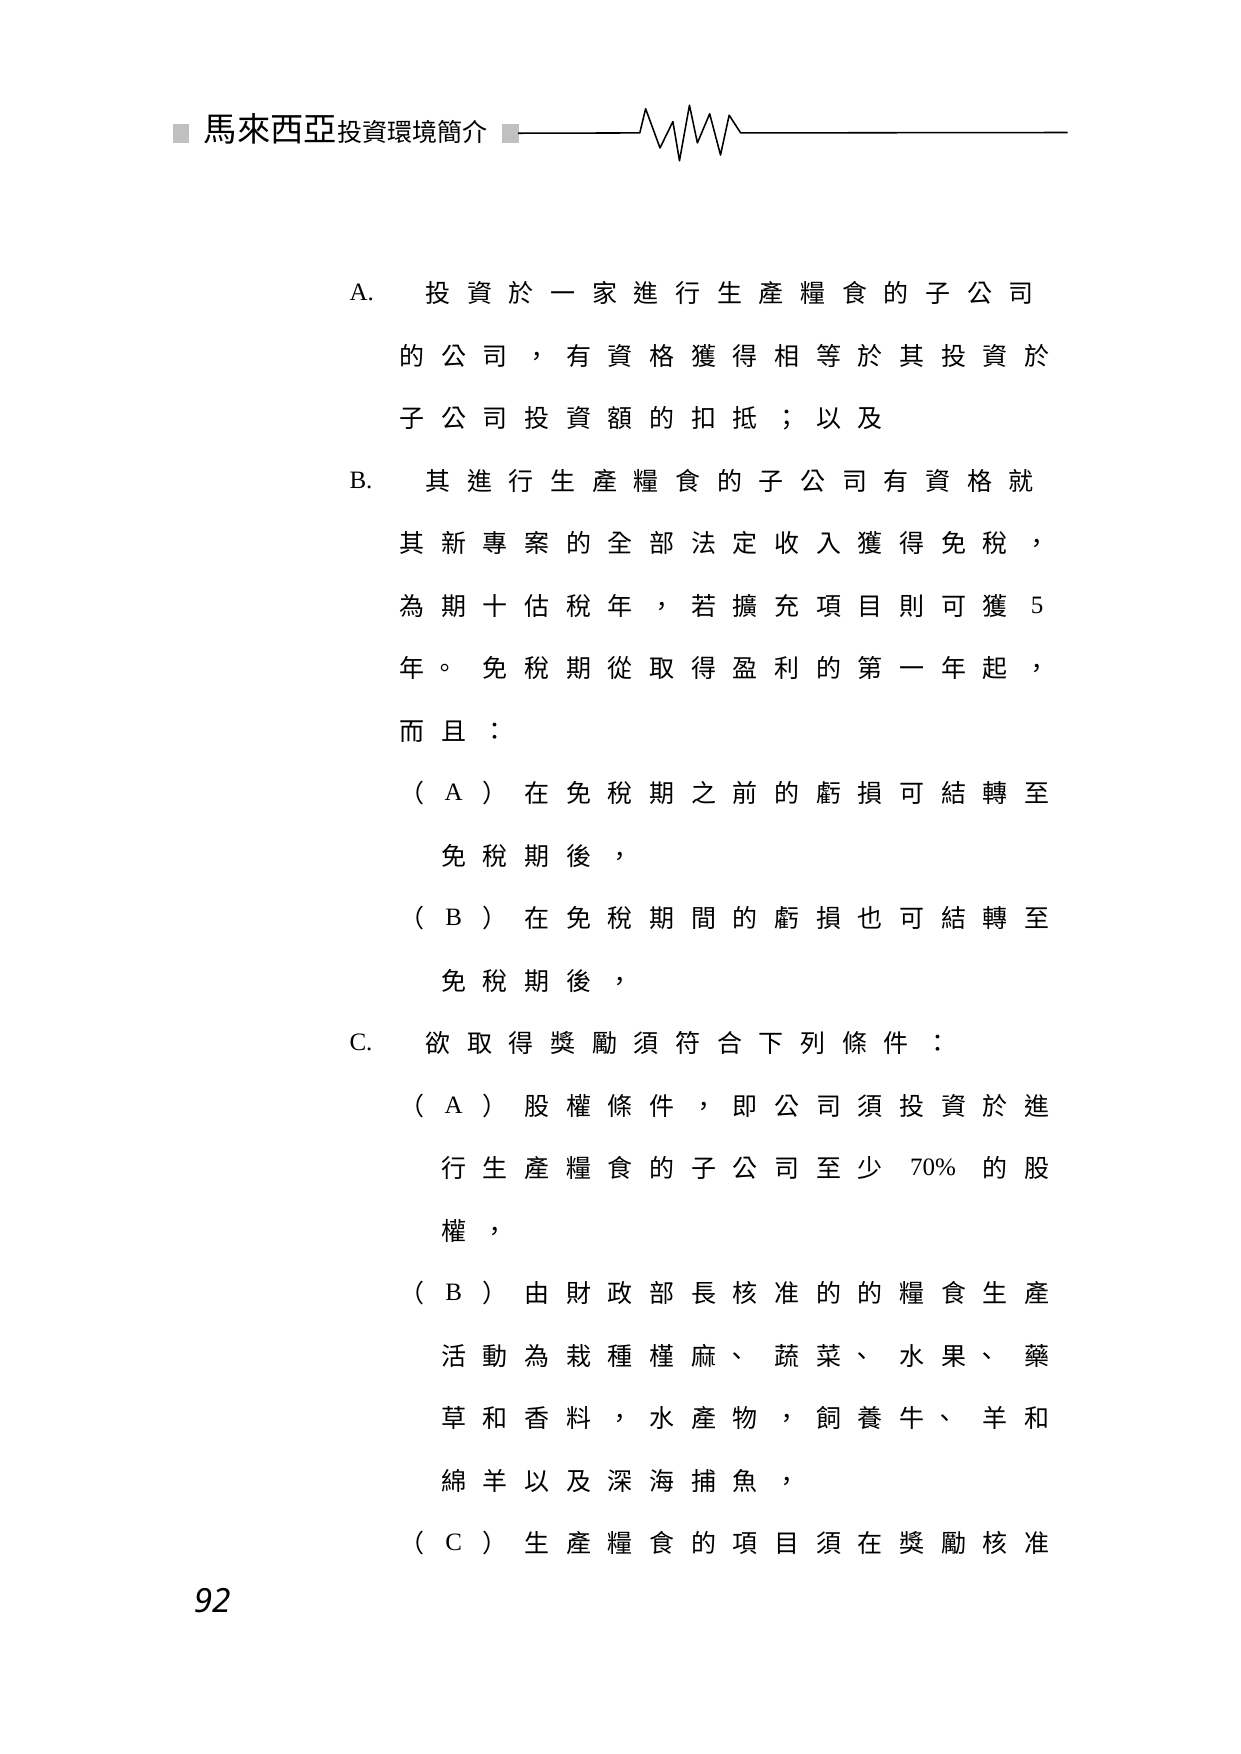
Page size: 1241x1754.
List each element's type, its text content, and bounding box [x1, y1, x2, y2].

text （A）股權條件，即公司須投資於進行生產糧食的子公司至少70%的股權， [355, 1063, 1058, 1250]
text （B）在免稅期間的虧損也可結轉至免稅期後， [355, 875, 1058, 1000]
text （A）在免稅期之前的虧損可結轉至免稅期後， [355, 750, 1058, 875]
text C. 欲取得獎勵須符合下列條件： [330, 1000, 1058, 1063]
text A. 投資於一家進行生產糧食的子公司的公司，有資格獲得相等於其投資於子公司投資額的扣抵；以及 [330, 250, 1058, 438]
text （B）由財政部長核准的的糧食生產活動為栽種槿麻、蔬菜、水果、藥草和香料，水產物，飼養牛、羊和綿羊以及深海捕魚， [355, 1250, 1058, 1500]
text B. 其進行生產糧食的子公司有資格就其新專案的全部法定收入獲得免稅，為期十估稅年，若擴充項目則可獲5年。免稅期從取得盈利的第一年起，而且： [330, 438, 1058, 750]
text （C）生產糧食的項目須在獎勵核准 [355, 1500, 1058, 1563]
